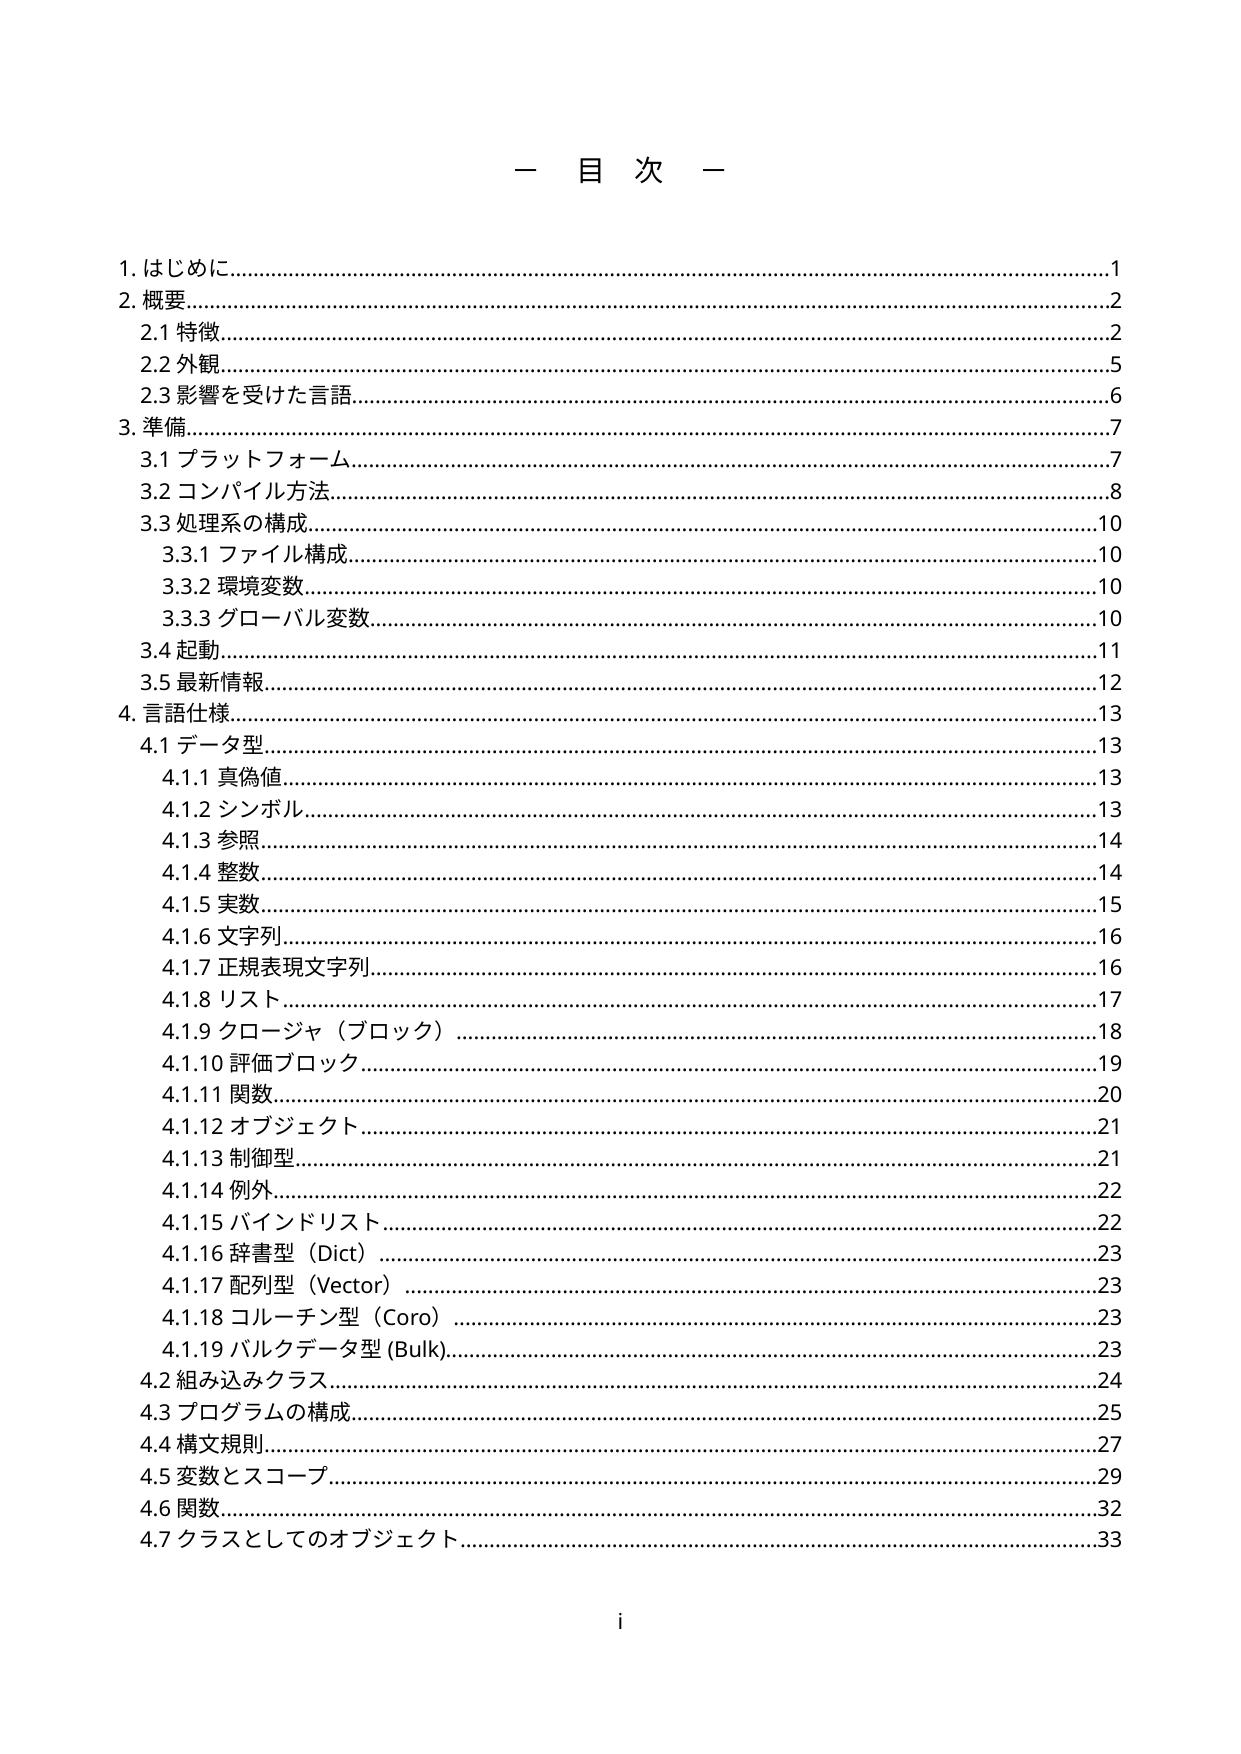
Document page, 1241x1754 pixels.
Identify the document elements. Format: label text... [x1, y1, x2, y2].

text 1. はじめに 1 [118, 251, 1122, 283]
text 4.1.13 制御型 21 [162, 1141, 1122, 1173]
text － 目 次 － [118, 148, 1122, 190]
text 4.1 データ型 13 [140, 728, 1122, 760]
text 4.4 構文規則 27 [140, 1427, 1122, 1459]
text 4.1.7 正規表現文字列 16 [162, 950, 1122, 982]
text 4.1.1 真偽値 13 [162, 760, 1122, 792]
text 4.1.16 辞書型（Dict） 23 [162, 1236, 1122, 1268]
text 3. 準備 7 [118, 410, 1122, 442]
text 4.1.11 関数 20 [162, 1077, 1122, 1109]
text 4.1.19 バルクデータ型 (Bulk) 23 [162, 1332, 1122, 1363]
text 3.5 最新情報 12 [140, 664, 1122, 696]
text 4.5 変数とスコープ 29 [140, 1459, 1122, 1491]
text 4.6 関数 32 [140, 1491, 1122, 1522]
text 3.1 プラットフォーム 7 [140, 442, 1122, 474]
text 4.1.4 整数 14 [162, 855, 1122, 887]
text 4.7 クラスとしてのオブジェクト 33 [140, 1522, 1122, 1554]
text 4.3 プログラムの構成 25 [140, 1395, 1122, 1427]
text 4.1.15 バインドリスト 22 [162, 1204, 1122, 1236]
text 2.3 影響を受けた言語 6 [140, 378, 1122, 410]
text 4.1.10 評価ブロック 19 [162, 1046, 1122, 1077]
text 3.3.1 ファイル構成 10 [162, 537, 1122, 569]
text 3.3 処理系の構成 10 [140, 506, 1122, 537]
text 4.2 組み込みクラス 24 [140, 1363, 1122, 1395]
text 4.1.17 配列型（Vector） 23 [162, 1268, 1122, 1300]
text 4.1.2 シンボル 13 [162, 792, 1122, 823]
text 3.3.2 環境変数 10 [162, 569, 1122, 601]
text 4. 言語仕様 13 [118, 696, 1122, 728]
text 4.1.14 例外 22 [162, 1173, 1122, 1204]
text 2.2 外観 5 [140, 347, 1122, 378]
text 4.1.3 参照 14 [162, 823, 1122, 855]
text 4.1.6 文字列 16 [162, 919, 1122, 950]
text 4.1.18 コルーチン型（Coro） 23 [162, 1300, 1122, 1332]
text 4.1.9 クロージャ（ブロック） 18 [162, 1014, 1122, 1046]
text 3.2 コンパイル方法 8 [140, 474, 1122, 506]
text 2. 概要 2 [118, 283, 1122, 315]
text 4.1.12 オブジェクト 21 [162, 1109, 1122, 1141]
text 4.1.5 実数 15 [162, 887, 1122, 919]
text 2.1 特徴 2 [140, 315, 1122, 347]
text 3.4 起動 11 [140, 633, 1122, 664]
text 4.1.8 リスト 17 [162, 982, 1122, 1014]
text 3.3.3 グローバル変数 10 [162, 601, 1122, 633]
